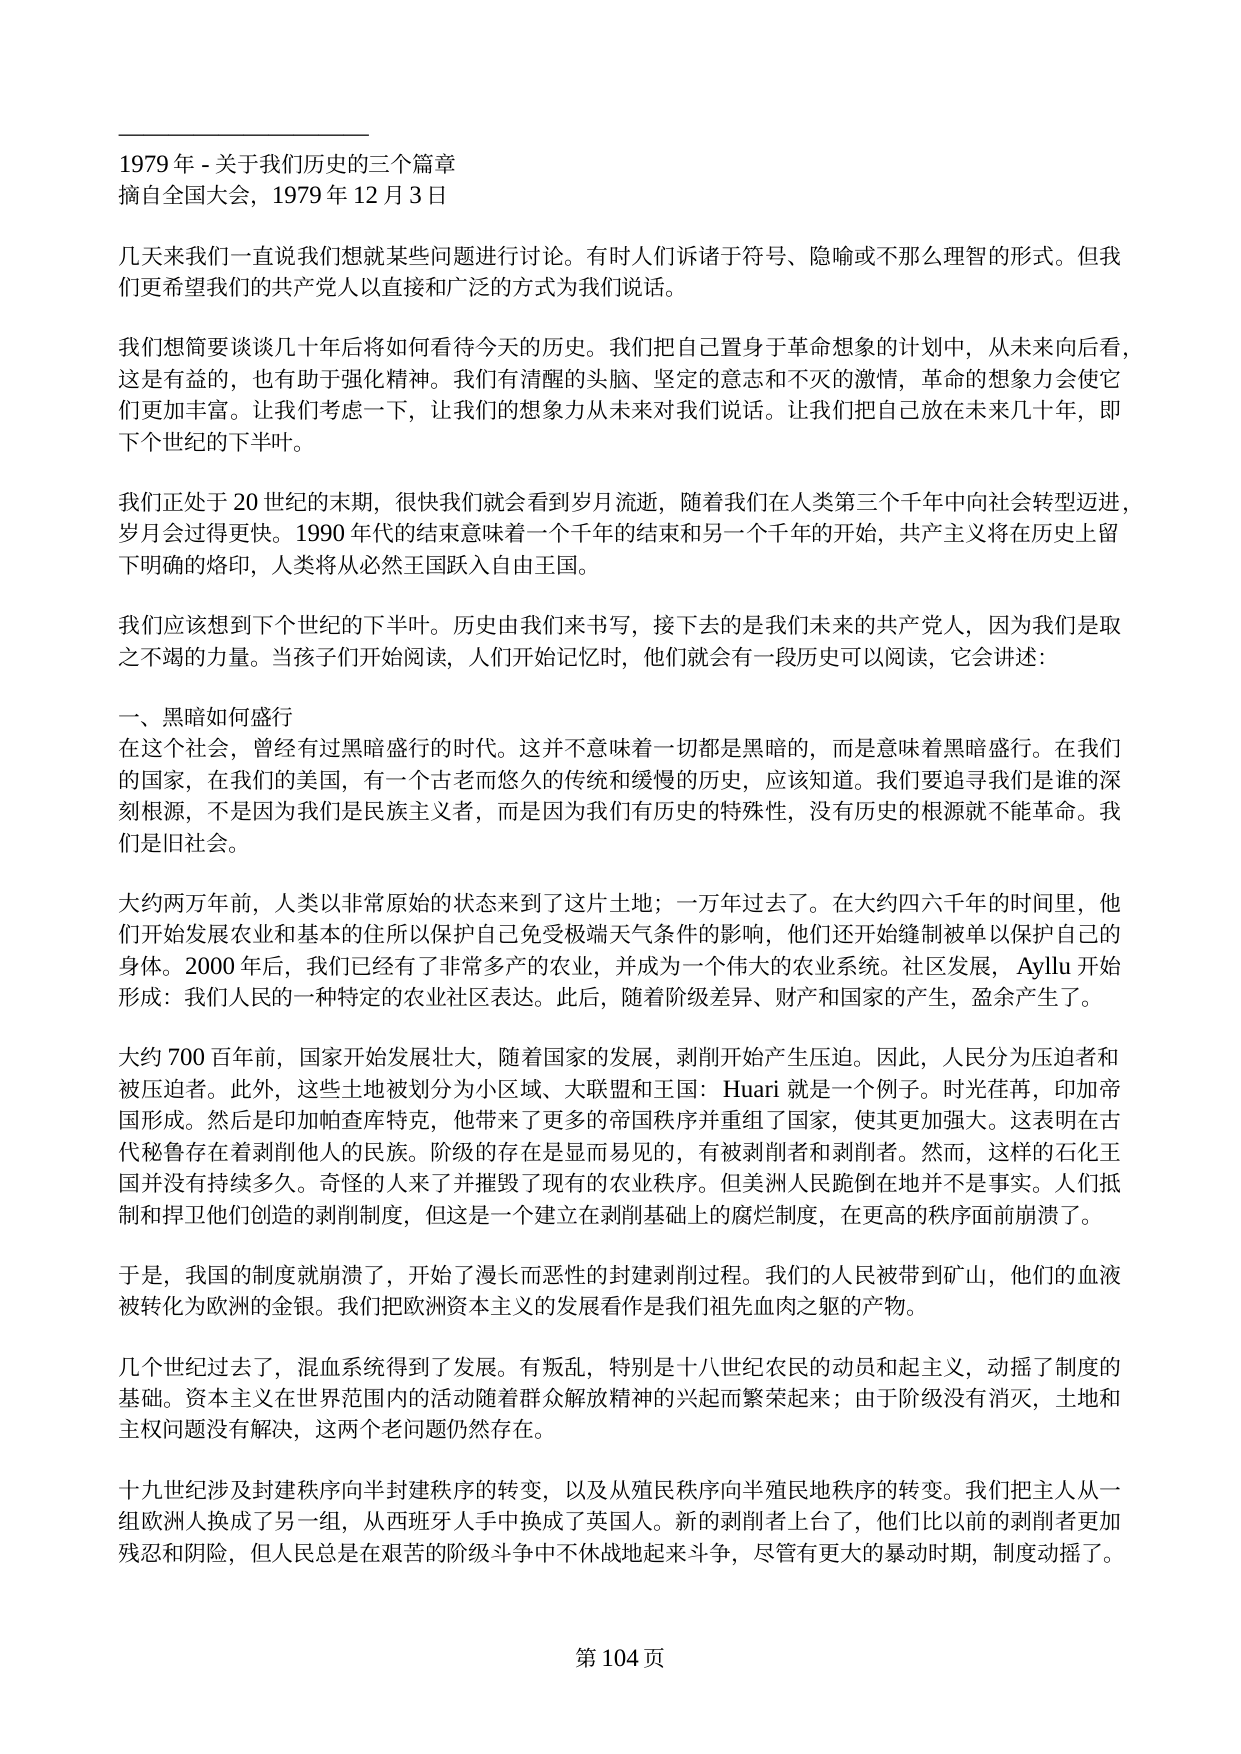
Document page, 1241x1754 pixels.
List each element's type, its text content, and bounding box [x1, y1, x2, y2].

text 几天来我们一直说我们想就某些问题进行讨论。有时人们诉诸于符号、隐喻或不那么理智的形式。但我们更希望我们的共产党人以直接和广泛的方式为我们说话。 [118, 239, 1122, 302]
text 我们想简要谈谈几十年后将如何看待今天的历史。我们把自己置身于革命想象的计划中，从未来向后看，这是有益的，也有助于强化精神。我们有清醒的头脑、坚定的意志和不灭的激情，革命的想象力会使它们更加丰富。让我们考虑一下，让我们的想象力从未来对我们说话。让我们把自己放在未来几十年，即下个世纪的下半叶。 [118, 331, 1122, 456]
text 我们正处于20世纪的末期，很快我们就会看到岁月流逝，随着我们在人类第三个千年中向社会转型迈进，岁月会过得更快。1990年代的结束意味着一个千年的结束和另一个千年的开始，共产主义将在历史上留下明确的烙印，人类将从必然王国跃入自由王国。 [118, 485, 1122, 579]
text 几个世纪过去了，混血系统得到了发展。有叛乱，特别是十八世纪农民的动员和起主义，动摇了制度的基础。资本主义在世界范围内的活动随着群众解放精神的兴起而繁荣起来；由于阶级没有消灭，土地和主权问题没有解决，这两个老问题仍然存在。 [118, 1350, 1122, 1444]
text 十九世纪涉及封建秩序向半封建秩序的转变，以及从殖民秩序向半殖民地秩序的转变。我们把主人从一组欧洲人换成了另一组，从西班牙人手中换成了英国人。新的剥削者上台了，他们比以前的剥削者更加残忍和阴险，但人民总是在艰苦的阶级斗争中不休战地起来斗争，尽管有更大的暴动时期，制度动摇了。 [118, 1473, 1122, 1567]
text —————————— [118, 118, 1122, 147]
text 大约700百年前，国家开始发展壮大，随着国家的发展，剥削开始产生压迫。因此，人民分为压迫者和被压迫者。此外，这些土地被划分为小区域、大联盟和王国：Huari 就是一个例子。时光荏苒，印加帝国形成。然后是印加帕查库特克，他带来了更多的帝国秩序并重组了国家，使其更加强大。这表明在古代秘鲁存在着剥削他人的民族。阶级的存在是显而易见的，有被剥削者和剥削者。然而，这样的石化王国并没有持续多久。奇怪的人来了并摧毁了现有的农业秩序。但美洲人民跪倒在地并不是事实。人们抵制和捍卫他们创造的剥削制度，但这是一个建立在剥削基础上的腐烂制度，在更高的秩序面前崩溃了。 [118, 1041, 1122, 1229]
text 于是，我国的制度就崩溃了，开始了漫长而恶性的封建剥削过程。我们的人民被带到矿山，他们的血液被转化为欧洲的金银。我们把欧洲资本主义的发展看作是我们祖先血肉之躯的产物。 [118, 1258, 1122, 1321]
text 摘自全国大会，1979年12月3日 [118, 179, 1122, 210]
text 我们应该想到下个世纪的下半叶。历史由我们来书写，接下去的是我们未来的共产党人，因为我们是取之不竭的力量。当孩子们开始阅读，人们开始记忆时，他们就会有一段历史可以阅读，它会讲述： [118, 608, 1122, 671]
text 大约两万年前，人类以非常原始的状态来到了这片土地；一万年过去了。在大约四六千年的时间里，他们开始发展农业和基本的住所以保护自己免受极端天气条件的影响，他们还开始缝制被单以保护自己的身体。2000年后，我们已经有了非常多产的农业，并成为一个伟大的农业系统。社区发展，Ayllu 开始形成：我们人民的一种特定的农业社区表达。此后，随着阶级差异、财产和国家的产生，盈余产生了。 [118, 886, 1122, 1012]
text 在这个社会，曾经有过黑暗盛行的时代。这并不意味着一切都是黑暗的，而是意味着黑暗盛行。在我们的国家，在我们的美国，有一个古老而悠久的传统和缓慢的历史，应该知道。我们要追寻我们是谁的深刻根源，不是因为我们是民族主义者，而是因为我们有历史的特殊性，没有历史的根源就不能革命。我们是旧社会。 [118, 731, 1122, 857]
text 一、黑暗如何盛行 [118, 700, 1122, 731]
text 1979年 - 关于我们历史的三个篇章 [118, 147, 1122, 179]
